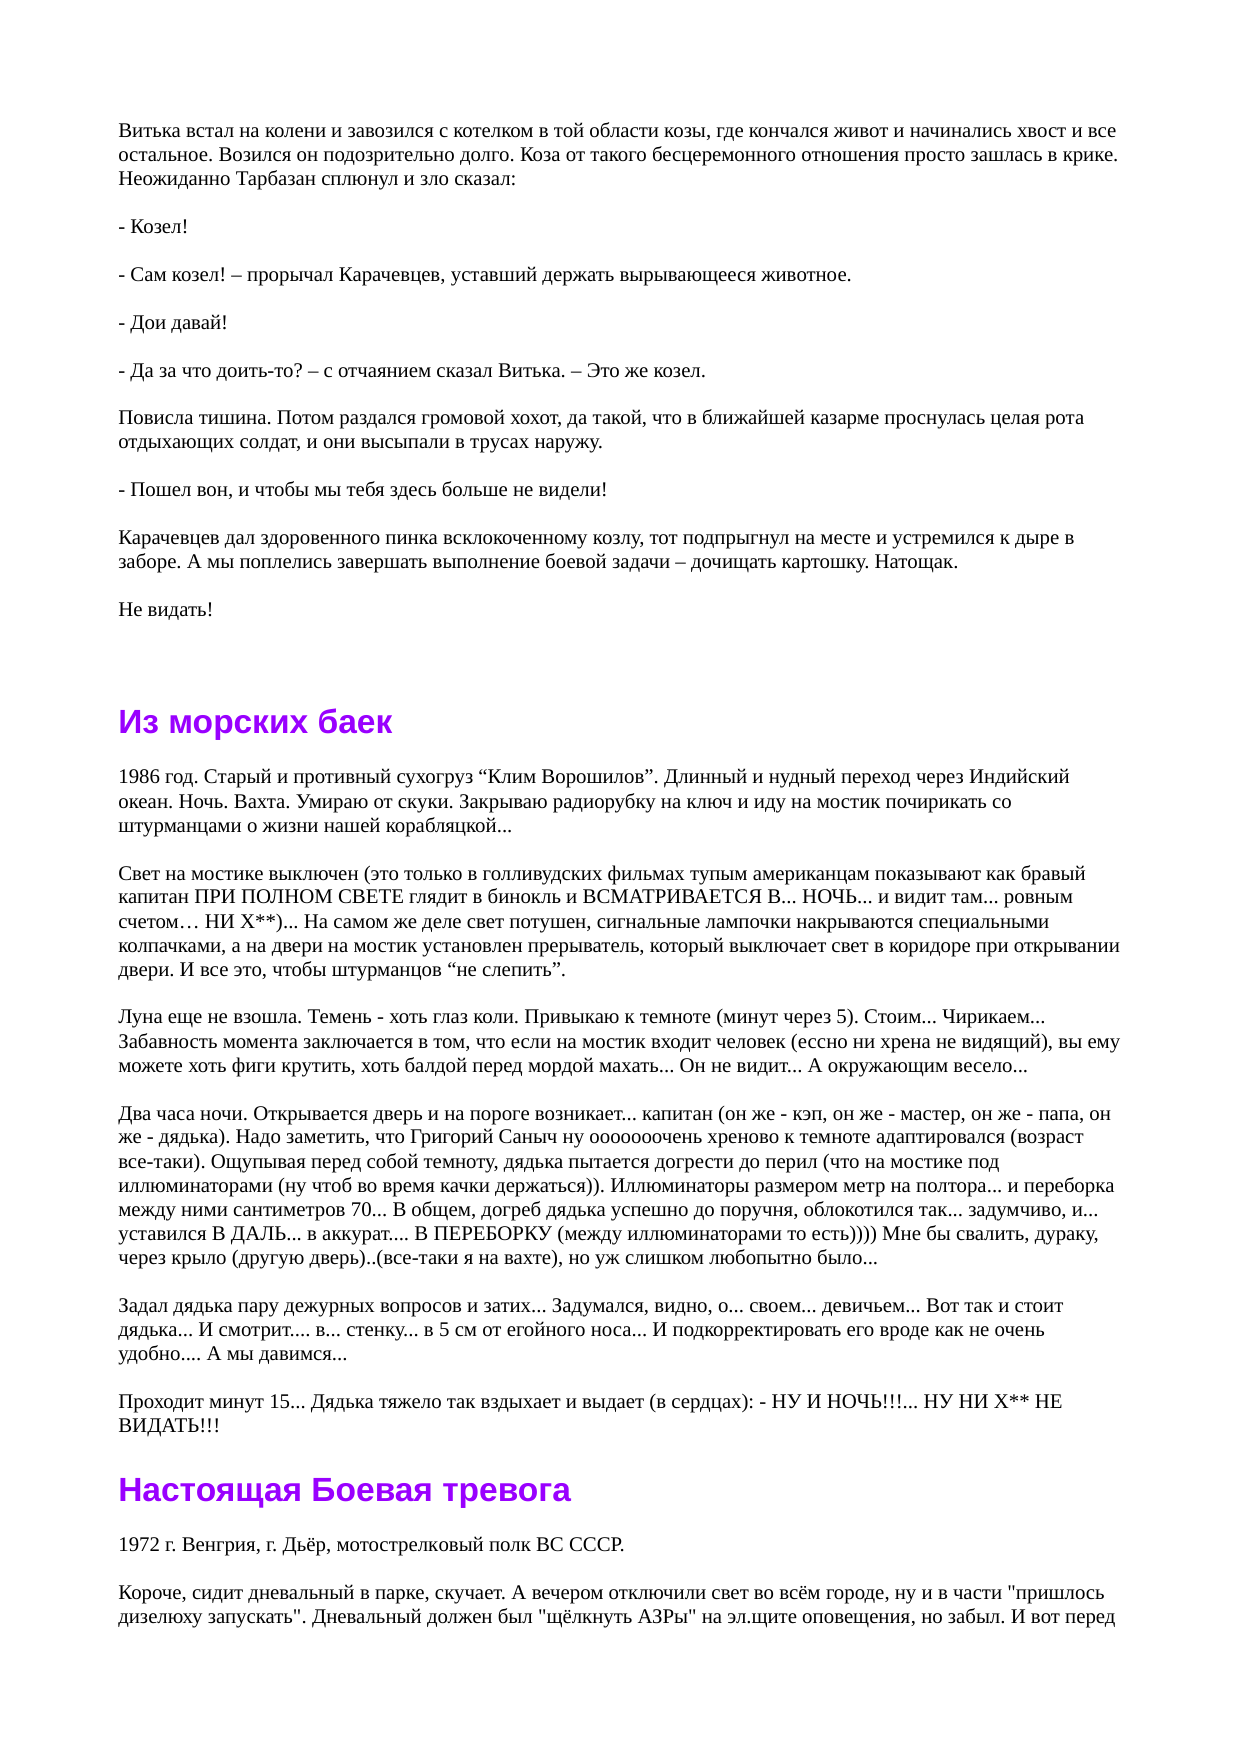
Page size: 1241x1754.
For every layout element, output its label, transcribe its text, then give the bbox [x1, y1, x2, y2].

text 1986 год. Старый и противный сухогруз “Клим Ворошилов”. Длинный и нудный переход через Индийский океан. Ночь. Вахта. Умираю от скуки. Закрываю радиорубку на ключ и иду на мостик почирикать со штурманцами о жизни нашей корабляцкой... [118, 764, 1122, 837]
text - Да за что доить-то? – с отчаянием сказал Витька. – Это же козел. [118, 357, 1122, 382]
text Повисла тишина. Потом раздался громовой хохот, да такой, что в ближайшей казарме проснулась целая рота отдыхающих солдат, и они высыпали в трусах наружу. [118, 405, 1122, 453]
text - Козел! [118, 214, 1122, 238]
text Короче, сидит дневальный­ в парке, скучает. А вечером отключили свет во всём городе, ну и в части "пришлось дизелюху запускать"­. Дневальный­ должен был "щёлкнуть АЗРы" на эл.щите оповещения­, но забыл. И вот перед [118, 1580, 1122, 1628]
text Проходит минут 15... Дядька тяжело так вздыхает и выдает (в сердцах): - НУ И НОЧЬ!!!... НУ НИ Х** НЕ ВИДАТЬ!!! [118, 1388, 1122, 1437]
text Задал дядька пару дежурных вопросов и затих... Задумался, видно, о... своем... девичьем... Вот так и стоит дядька... И смотрит.... в... стенку... в 5 см от егойного носа... И подкорректировать его вроде как не очень удобно.... А мы давимся... [118, 1293, 1122, 1365]
text Луна еще не взошла. Темень - хоть глаз коли. Привыкаю к темноте (минут через 5). Стоим... Чирикаем... Забавность момента заключается в том, что если на мостик входит человек (ессно ни хрена не видящий), вы ему можете хоть фиги крутить, хоть балдой перед мордой махать... Он не видит... А окружающим весело... [118, 1004, 1122, 1077]
text Не видать! [118, 597, 1122, 621]
text Свет на мостике выключен (это только в голливудских фильмах тупым американцам показывают как бравый капитан ПРИ ПОЛНОМ СВЕТЕ глядит в бинокль и ВСМАТРИВАЕТСЯ В... НОЧЬ... и видит там... ровным счетом… НИ Х**)... На самом же деле свет потушен, сигнальные лампочки накрываются специальными колпачками, а на двери на мостик установлен прерыватель, который выключает свет в коридоре при открывании двери. И все это, чтобы штурманцов “не слепить”. [118, 860, 1122, 981]
text - Сам козел! – прорычал Карачевцев, уставший держать вырывающееся животное. [118, 262, 1122, 286]
text Витька встал на колени и завозился с котелком в той области козы, где кончался живот и начинались хвост и все остальное. Возился он подозрительно долго. Коза от такого бесцеремонного отношения просто зашлась в крике. Неожиданно Тарбазан сплюнул и зло сказал: [118, 118, 1122, 190]
text Два часа ночи. Открывается дверь и на пороге возникает... капитан (он же - кэп, он же - мастер, он же - папа, он же - дядька). Надо заметить, что Григорий Саныч ну ооооооочень хреново к темноте адаптировался (возраст все-таки). Ощупывая перед собой темноту, дядька пытается догрести до перил (что на мостике под иллюминаторами (ну чтоб во время качки держаться)). Иллюминаторы размером метр на полтора... и переборка между ними сантиметров 70... В общем, догреб дядька успешно до поручня, облокотился так... задумчиво, и... уставился В ДАЛЬ... в аккурат.... В ПЕРЕБОРКУ (между иллюминаторами то есть)))) Мне бы свалить, дураку, через крыло (другую дверь)..(все-таки я на вахте), но уж слишком любопытно было... [118, 1100, 1122, 1269]
text - Дои давай! [118, 310, 1122, 334]
text - Пошел вон, и чтобы мы тебя здесь больше не видели! [118, 477, 1122, 501]
subtitle Из морских баек [118, 701, 1122, 740]
text 1972 г. Венгрия, г. Дьёр, мотострелк­овый полк ВС СССР. [118, 1532, 1122, 1556]
text Карачевцев дал здоровенного пинка всклокоченному козлу, тот подпрыгнул на месте и устремился к дыре в заборе. А мы поплелись завершать выполнение боевой задачи – дочищать картошку. Натощак. [118, 525, 1122, 573]
subtitle Настоящая Боевая тревога [118, 1469, 1122, 1508]
